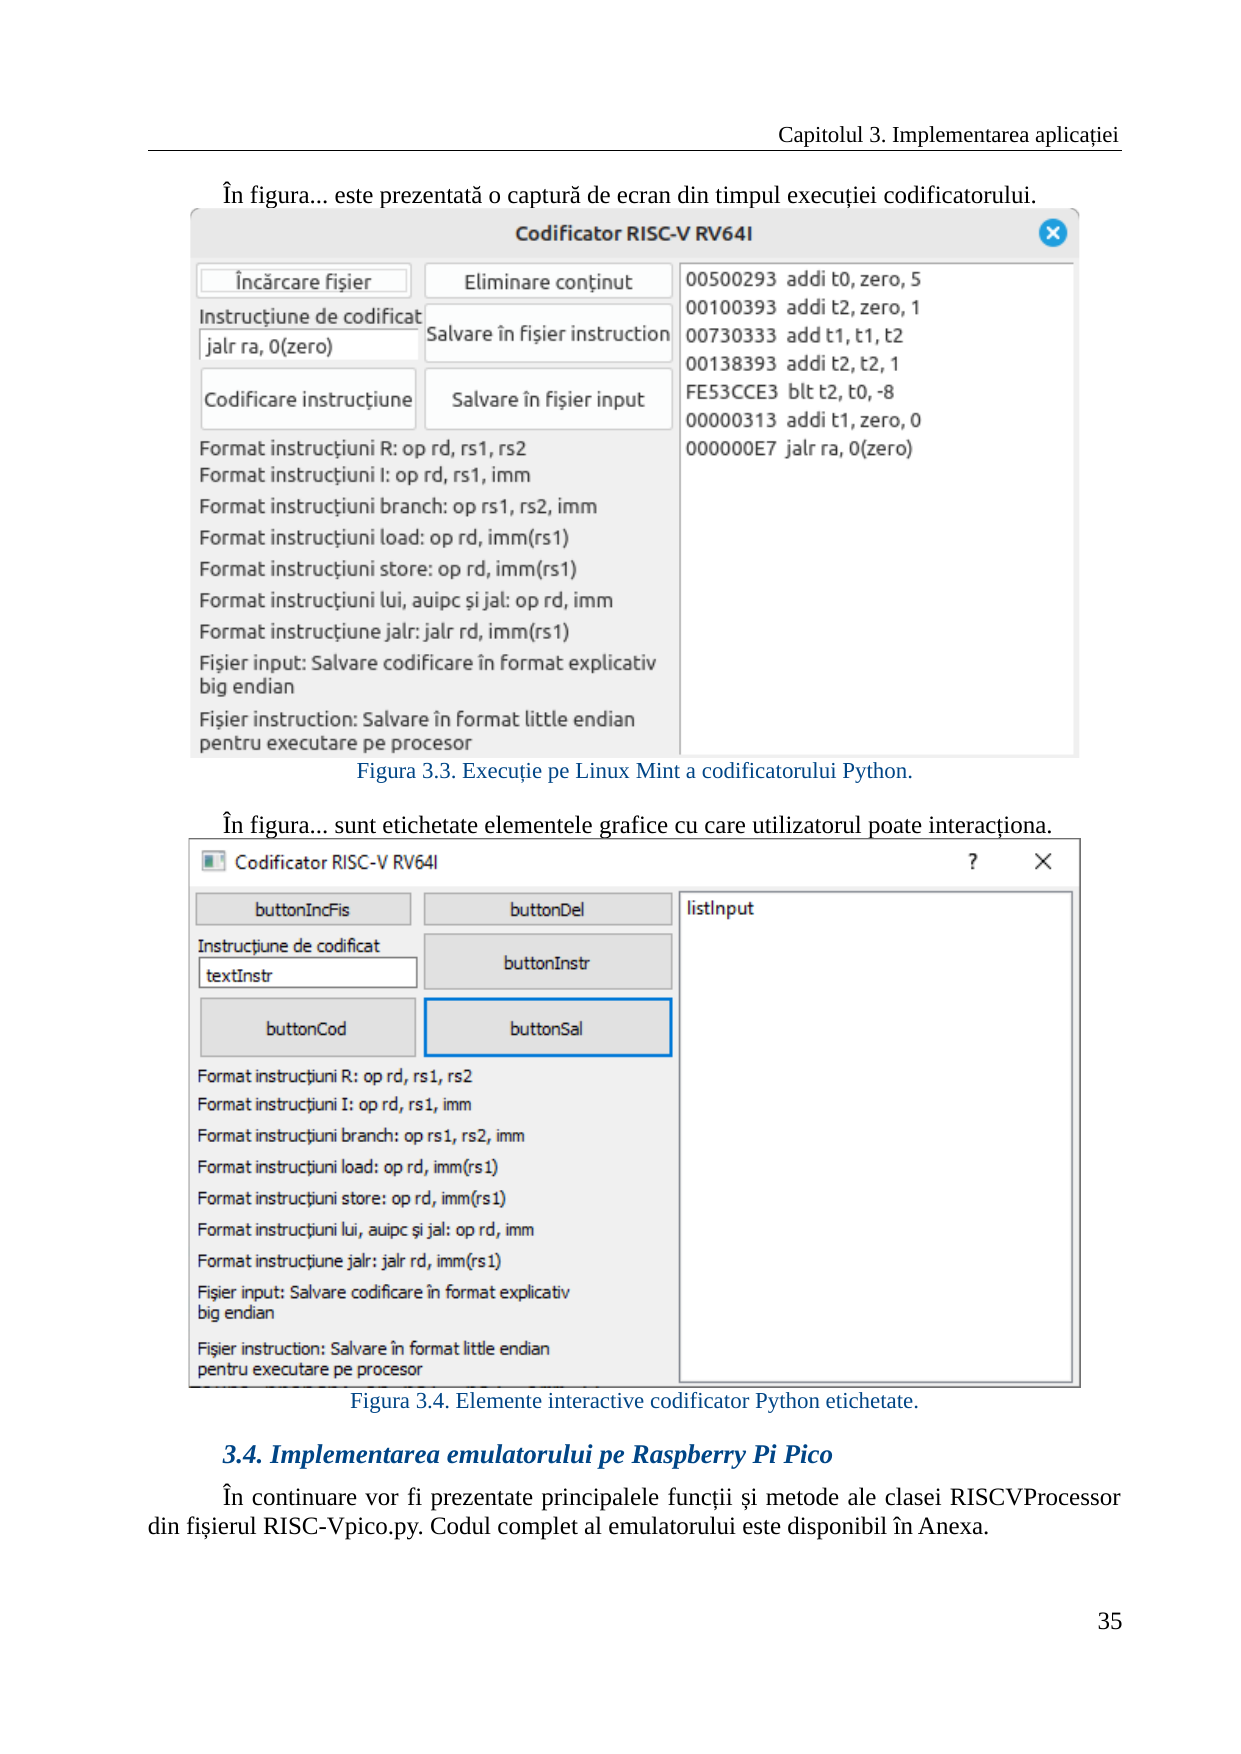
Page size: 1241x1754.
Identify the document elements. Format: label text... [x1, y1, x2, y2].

text În continuare vor fi prezentate principalele funcții și metode ale clasei RISCVProcessor din fișierul RISC-Vpico.py. Codul complet al emulatorului este disponibil în Anexa. [148, 1482, 1122, 1539]
subtitle Implementarea emulatorului pe Raspberry Pi Pico [223, 1438, 1122, 1469]
picture [188, 838, 1081, 1388]
text Figura 3.3. Execuție pe Linux Mint a codificatorului Python. [148, 758, 1122, 784]
text Figura 3.4. Elemente interactive codificator Python etichetate. [148, 1388, 1122, 1414]
text În figura... este prezentată o captură de ecran din timpul execuției codificatorului. [148, 180, 1122, 209]
picture [190, 208, 1080, 758]
text În figura... sunt etichetate elementele grafice cu care utilizatorul poate interacționa. [148, 810, 1122, 839]
